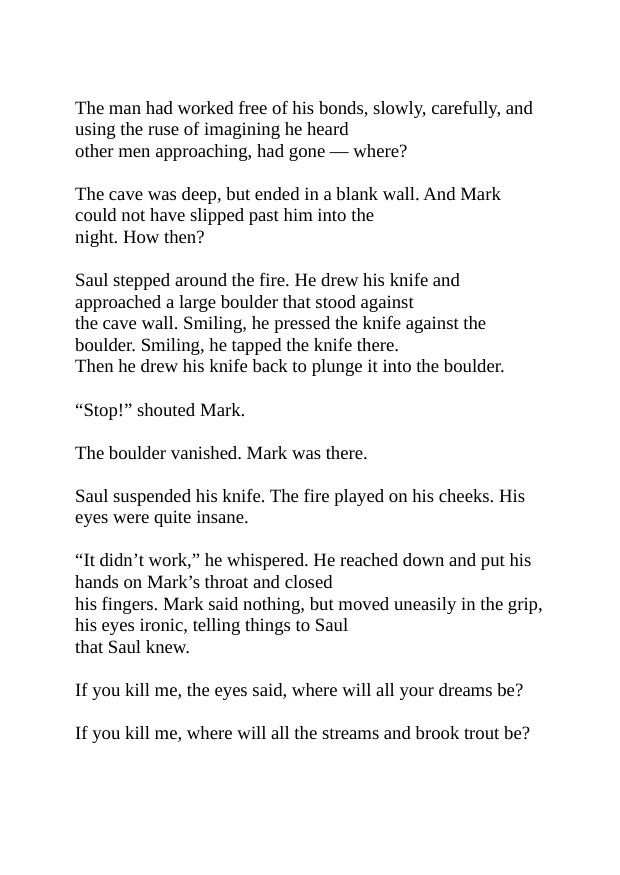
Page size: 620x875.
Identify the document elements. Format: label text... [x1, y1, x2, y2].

text The man had worked free of his bonds, slowly, carefully, and using the ruse of imagining he heard other men approaching, had gone — where? The cave was deep, but ended in a blank wall. And Mark could not have slipped past him into the night. How then? Saul stepped around the fire. He drew his knife and approached a large boulder that stood against the cave wall. Smiling, he pressed the knife against the boulder. Smiling, he tapped the knife there. Then he drew his knife back to plunge it into the boulder. “Stop!” shouted Mark. The boulder vanished. Mark was there. Saul suspended his knife. The fire played on his cheeks. His eyes were quite insane. “It didn’t work,” he whispered. He reached down and put his hands on Mark’s throat and closed his fingers. Mark said nothing, but moved uneasily in the grip, his eyes ironic, telling things to Saul that Saul knew. If you kill me, the eyes said, where will all your dreams be? If you kill me, where will all the streams and brook trout be? [75, 75, 544, 743]
